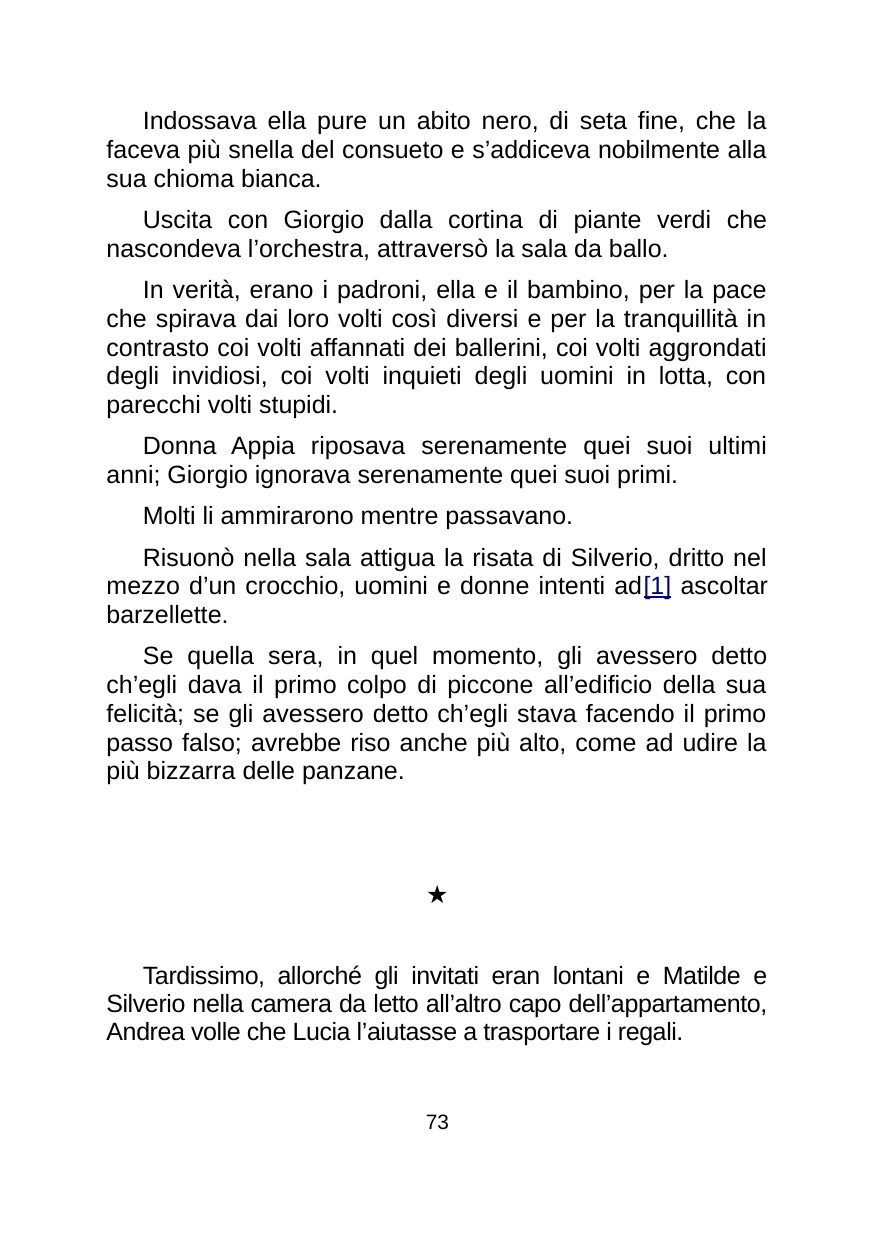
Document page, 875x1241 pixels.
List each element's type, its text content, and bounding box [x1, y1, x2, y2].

text In verità, erano i padroni, ella e il bambino, per la pace che spirava dai loro volti così diversi e per la tranquillità in contrasto coi volti affannati dei ballerini, coi volti aggrondati degli invidiosi, coi volti inquieti degli uomini in lotta, con parecchi volti stupidi. [106, 275, 768, 419]
text Uscita con Giorgio dalla cortina di piante verdi che nascondeva l’orchestra, attraversò la sala da ballo. [106, 205, 768, 262]
text Molti li ammirarono mentre passavano. [106, 501, 768, 530]
text Tardissimo, allorché gli invitati eran lontani e Matilde e Silverio nella camera da letto all’altro capo dell’appartamento, Andrea volle che Lucia l’aiutasse a trasportare i regali. [106, 962, 768, 1046]
text Risuonò nella sala attigua la risata di Silverio, dritto nel mezzo d’un crocchio, uomini e donne intenti ad[1] ascoltar barzellette. [106, 542, 768, 629]
text ★ [106, 880, 768, 909]
text Donna Appia riposava serenamente quei suoi ultimi anni; Giorgio ignorava serenamente quei suoi primi. [106, 431, 768, 489]
text Se quella sera, in quel momento, gli avessero detto ch’egli dava il primo colpo di piccone all’edificio della sua felicità; se gli avessero detto ch’egli stava facendo il primo passo falso; avrebbe riso anche più alto, come ad udire la più bizzarra delle panzane. [106, 641, 768, 785]
text Indossava ella pure un abito nero, di seta fine, che la faceva più snella del consueto e s’addiceva nobilmente alla sua chioma bianca. [106, 106, 768, 192]
